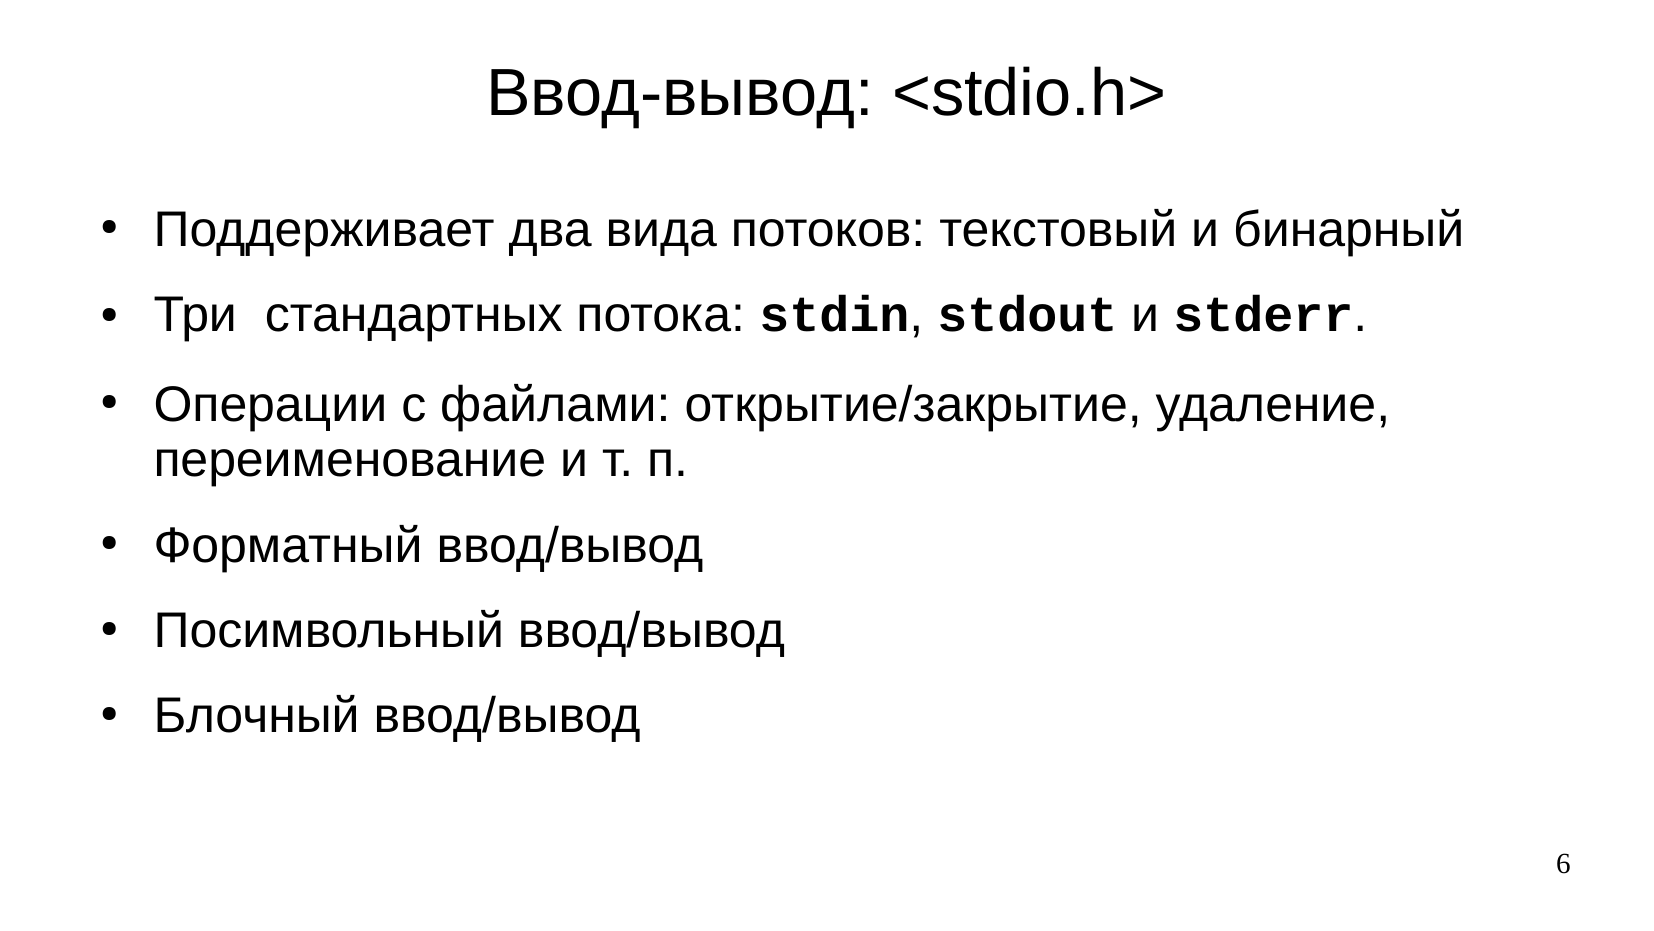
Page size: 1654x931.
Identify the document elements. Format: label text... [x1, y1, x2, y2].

title Ввод-вывод: <stdio.h> [82, 37, 1571, 148]
list Поддерживает два вида потоков: текстовый и бинарный Три стандартных потока: stdin, stdout и stderr. Операции с файлами: открытие/закрытие, удаление, переименование и т. п. Форматный ввод/вывод Посимвольный ввод/вывод Блочный ввод/вывод [82, 200, 1571, 792]
